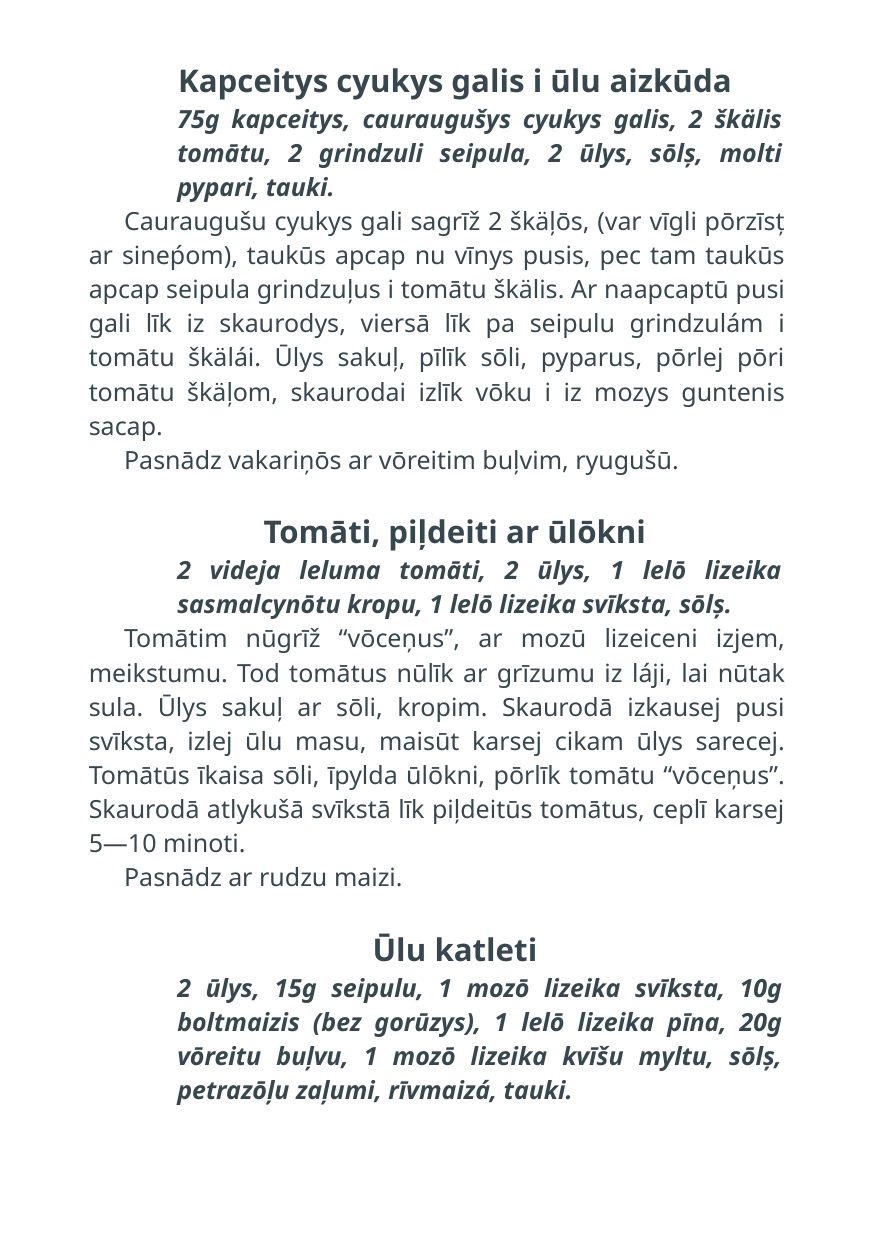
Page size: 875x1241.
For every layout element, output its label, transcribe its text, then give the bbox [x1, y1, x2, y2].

text 2 videja leluma tomāti, 2 ūlys, 1 lelō lizeika sasmalcynōtu kropu, 1 lelō lizeika svīksta, sōlș. [177, 553, 786, 621]
text 2 ūlys, 15g seipulu, 1 mozō lizeika svīksta, 10g boltmaizis (bez gorūzys), 1 lelō lizeika pīna, 20g vōreitu buļvu, 1 mozō lizeika kvīšu myltu, sōlș, petrazōļu zaļumi, rīvmaizá, tauki. [177, 970, 786, 1107]
text Ūlu katleti [88, 928, 786, 970]
text Pasnādz ar rudzu maizi. [88, 859, 786, 894]
text Kapceitys cyukys galis i ūlu aizkūda [88, 59, 786, 102]
text 75g kapceitys, cauraugušys cyukys galis, 2 škälis tomātu, 2 grindzuli seipula, 2 ūlys, sōlș, molti pypari, tauki. [177, 102, 786, 204]
text Tomātim nūgrīž “vōceņus”, ar mozū lizeiceni izjem, meikstumu. Tod tomātus nūlīk ar grīzumu iz láji, lai nūtak sula. Ūlys sakuļ ar sōli, kropim. Skaurodā izkausej pusi svīksta, izlej ūlu masu, maisūt karsej cikam ūlys sarecej. Tomātūs īkaisa sōli, īpylda ūlōkni, pōrlīk tomātu “vōceņus”. Skaurodā atlykušā svīkstā līk piļdeitūs tomātus, ceplī karsej 5—10 minoti. [88, 621, 786, 859]
text Tomāti, piļdeiti ar ūlōkni [88, 510, 786, 553]
text Cauraugušu cyukys gali sagrīž 2 škäļōs, (var vīgli pōrzīsț ar sineṕom), taukūs apcap nu vīnys pusis, pec tam taukūs apcap seipula grindzuļus i tomātu škälis. Ar naapcaptū pusi gali līk iz skaurodys, viersā līk pa seipulu grindzulám i tomātu škälái. Ūlys sakuļ, pīlīk sōli, pyparus, pōrlej pōri tomātu škäļom, skaurodai izlīk vōku i iz mozys guntenis sacap. [88, 204, 786, 442]
text Pasnādz vakariņōs ar vōreitim buļvim, ryugušū. [88, 442, 786, 476]
